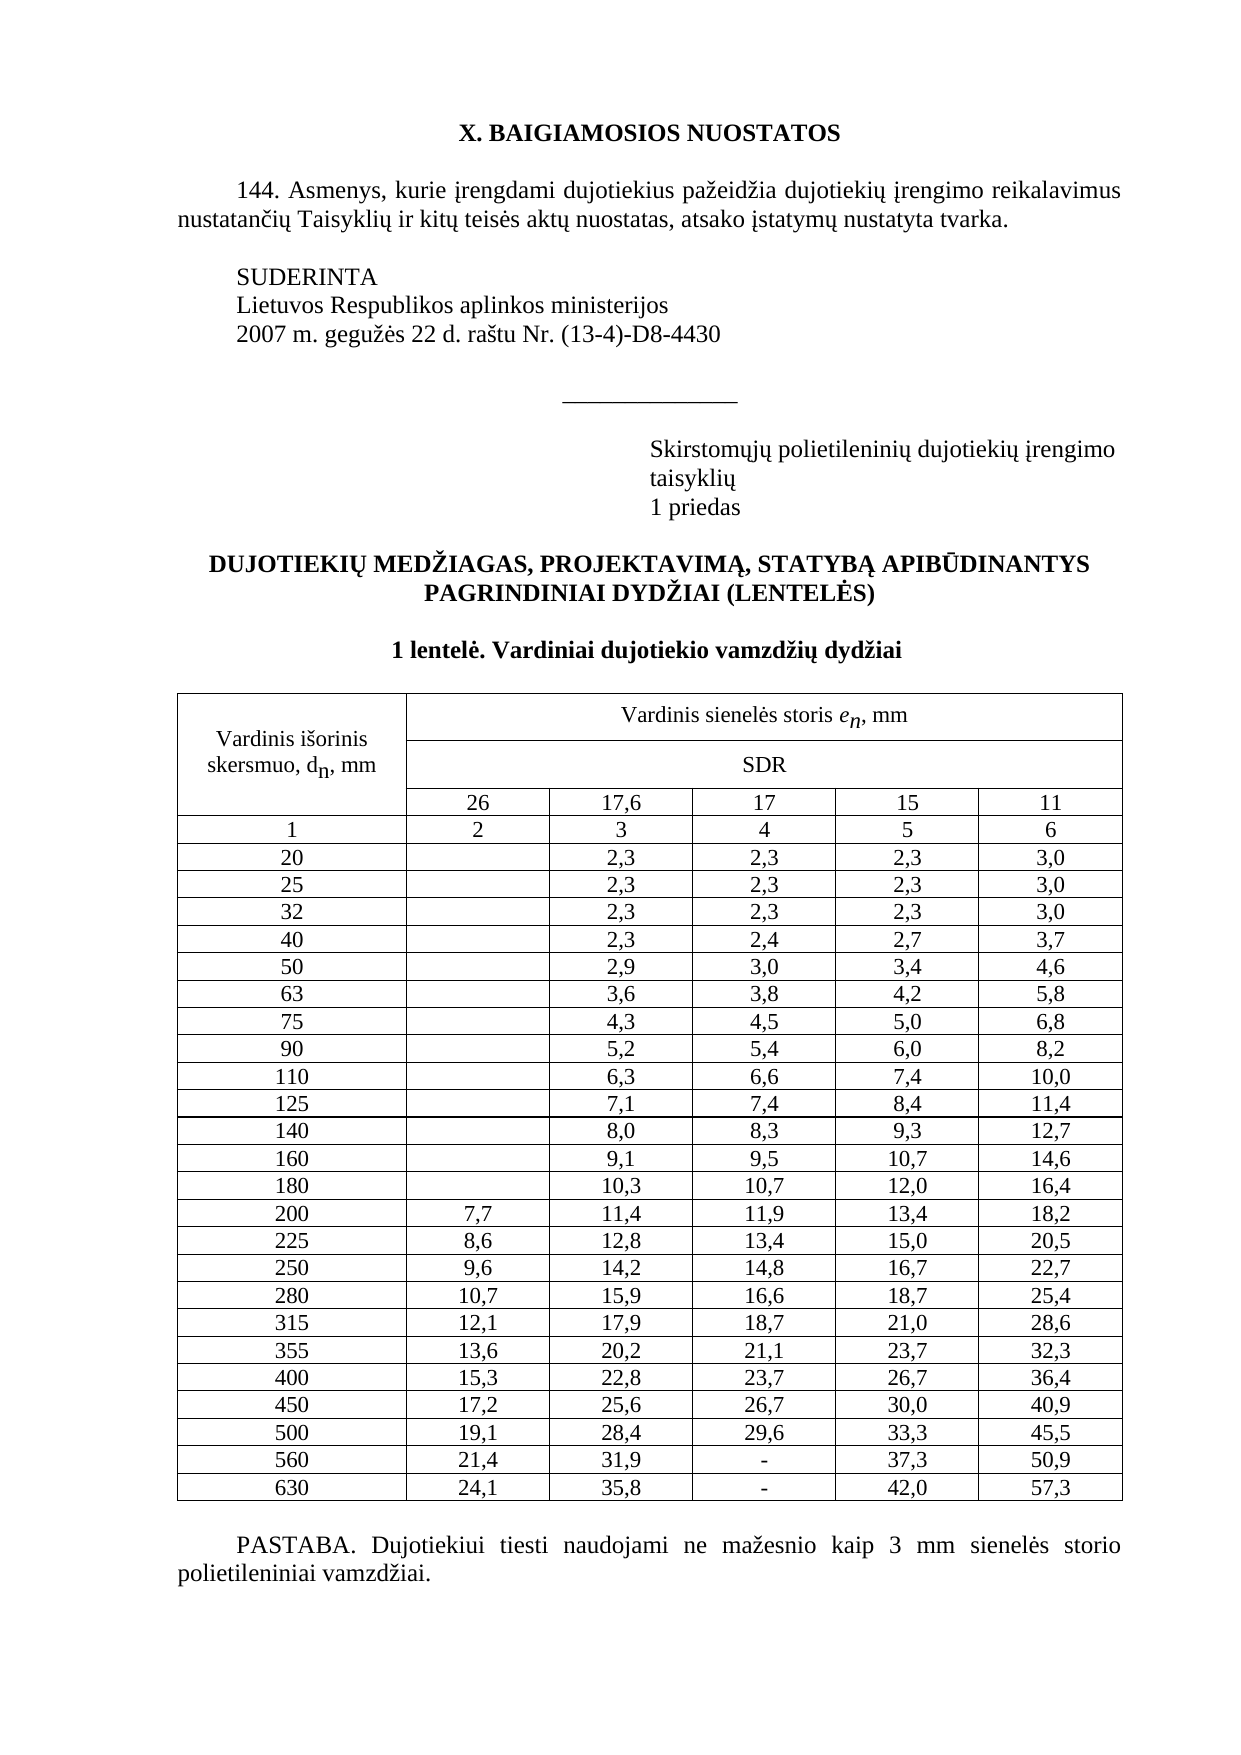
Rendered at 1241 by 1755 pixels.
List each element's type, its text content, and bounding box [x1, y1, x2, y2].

table_cell 35,8 [550, 1474, 692, 1500]
table_cell 25 [178, 871, 406, 897]
table_cell 20,5 [979, 1227, 1122, 1253]
table_cell SDR [407, 741, 1122, 788]
table_cell 9,3 [836, 1118, 978, 1144]
table_cell 26,7 [836, 1364, 978, 1390]
table_cell 14,2 [550, 1255, 692, 1281]
table_cell 630 [178, 1474, 406, 1500]
table_header Vardinis išorinis skersmuo, dn, mm [178, 694, 406, 815]
table_cell 9,6 [407, 1255, 549, 1281]
table_cell 2,9 [550, 953, 692, 979]
table_cell 23,7 [836, 1337, 978, 1363]
table_cell 5,0 [836, 1008, 978, 1034]
table_cell [407, 926, 549, 952]
table_cell 37,3 [836, 1446, 978, 1473]
table_cell 16,6 [693, 1282, 835, 1308]
table_cell 4,3 [550, 1008, 692, 1034]
table_cell 50,9 [979, 1446, 1122, 1473]
table_cell 8,3 [693, 1118, 835, 1144]
table_cell 2,7 [836, 926, 978, 952]
text 2007 m. gegužės 22 d. raštu Nr. (13-4)-D8-4430 [177, 319, 1122, 348]
table_cell 2,3 [550, 844, 692, 870]
text 1 priedas [649, 492, 1122, 521]
table_cell 7,4 [836, 1063, 978, 1089]
table_cell 3,0 [693, 953, 835, 979]
table_cell 2 [407, 816, 549, 842]
table_cell 18,7 [693, 1309, 835, 1336]
table_cell 26,7 [693, 1391, 835, 1418]
table_cell 3,7 [979, 926, 1122, 952]
table_cell 2,3 [836, 898, 978, 925]
table_cell 2,3 [550, 871, 692, 897]
table_cell 21,1 [693, 1337, 835, 1363]
table_cell 8,2 [979, 1035, 1122, 1062]
table_cell 3,6 [550, 981, 692, 1007]
table_cell 57,3 [979, 1474, 1122, 1500]
table_cell 7,7 [407, 1200, 549, 1226]
table_cell 22,7 [979, 1255, 1122, 1281]
table_cell 63 [178, 981, 406, 1007]
table_cell 17,6 [550, 789, 692, 815]
text PASTABA. Dujotiekiui tiesti naudojami ne mažesnio kaip 3 mm sienelės storio polietileniniai vamzdžiai. [177, 1530, 1122, 1587]
table_cell 3,4 [836, 953, 978, 979]
table_cell 4,6 [979, 953, 1122, 979]
table_cell 3,0 [979, 844, 1122, 870]
table_cell 10,0 [979, 1063, 1122, 1089]
table_cell 16,4 [979, 1172, 1122, 1199]
text 144. Asmenys, kurie įrengdami dujotiekius pažeidžia dujotiekių įrengimo reikalavimus nustatančių Taisyklių ir kitų teisės aktų nuostatas, atsako įstatymų nustatyta tvarka. [177, 176, 1122, 233]
table_cell 3,0 [979, 871, 1122, 897]
table_cell 13,6 [407, 1337, 549, 1363]
table_cell 12,7 [979, 1118, 1122, 1144]
table_cell 15 [836, 789, 978, 815]
text dujotiekių medžiagas, projektavimą, statybą apibūdinantys Pagrindiniai dydžiai (lentelės) [177, 549, 1122, 607]
table_cell 40,9 [979, 1391, 1122, 1418]
table_cell 17,2 [407, 1391, 549, 1418]
table_cell 45,5 [979, 1419, 1122, 1445]
text 1 lentelė. Vardiniai dujotiekio vamzdžių dydžiai [177, 636, 1122, 664]
table_cell [407, 871, 549, 897]
table_cell 2,3 [693, 871, 835, 897]
table_cell 6,0 [836, 1035, 978, 1062]
table_cell 28,4 [550, 1419, 692, 1445]
table_cell 11 [979, 789, 1122, 815]
text SUDERINTA [177, 262, 1122, 291]
table_cell 90 [178, 1035, 406, 1062]
table_cell 25,4 [979, 1282, 1122, 1308]
table_cell 15,9 [550, 1282, 692, 1308]
table_cell 11,4 [979, 1090, 1122, 1116]
table_cell [407, 1172, 549, 1199]
table_cell 2,4 [693, 926, 835, 952]
table_cell 7,4 [693, 1090, 835, 1116]
table_cell 14,6 [979, 1145, 1122, 1171]
table_cell 32 [178, 898, 406, 925]
table_cell 4 [693, 816, 835, 842]
table_cell 33,3 [836, 1419, 978, 1445]
table_cell 250 [178, 1255, 406, 1281]
table_cell [407, 1118, 549, 1144]
table_cell 31,9 [550, 1446, 692, 1473]
text X. BAIGIAMOSIOS NUOSTATOS [177, 118, 1122, 147]
table_cell 110 [178, 1063, 406, 1089]
table_cell [407, 1145, 549, 1171]
table_cell 500 [178, 1419, 406, 1445]
table_cell 2,3 [550, 898, 692, 925]
table_cell 5 [836, 816, 978, 842]
table_cell 450 [178, 1391, 406, 1418]
table_cell 140 [178, 1118, 406, 1144]
table_cell 1 [178, 816, 406, 842]
table_cell 2,3 [693, 844, 835, 870]
table_cell 200 [178, 1200, 406, 1226]
table_cell 3 [550, 816, 692, 842]
table_cell 10,3 [550, 1172, 692, 1199]
table_cell 21,0 [836, 1309, 978, 1336]
table_cell 11,4 [550, 1200, 692, 1226]
table_cell - [693, 1446, 835, 1473]
table_cell 8,4 [836, 1090, 978, 1116]
table_cell 160 [178, 1145, 406, 1171]
table_cell 22,8 [550, 1364, 692, 1390]
table_cell 32,3 [979, 1337, 1122, 1363]
table_cell 19,1 [407, 1419, 549, 1445]
table_cell 17,9 [550, 1309, 692, 1336]
table_cell 13,4 [693, 1227, 835, 1253]
table_cell [407, 1008, 549, 1034]
table_cell 11,9 [693, 1200, 835, 1226]
table_cell 6 [979, 816, 1122, 842]
table_cell 9,5 [693, 1145, 835, 1171]
table_cell 8,6 [407, 1227, 549, 1253]
table_cell 21,4 [407, 1446, 549, 1473]
table_cell 5,8 [979, 981, 1122, 1007]
table_cell 20,2 [550, 1337, 692, 1363]
table_cell 40 [178, 926, 406, 952]
table_cell 15,0 [836, 1227, 978, 1253]
table_cell 75 [178, 1008, 406, 1034]
table_cell 225 [178, 1227, 406, 1253]
table_cell [407, 953, 549, 979]
table_cell 10,7 [407, 1282, 549, 1308]
table_cell [407, 1090, 549, 1116]
table_cell 17 [693, 789, 835, 815]
table_cell 29,6 [693, 1419, 835, 1445]
table_cell 125 [178, 1090, 406, 1116]
table_cell 23,7 [693, 1364, 835, 1390]
table_cell 13,4 [836, 1200, 978, 1226]
table_cell [407, 981, 549, 1007]
table_cell [407, 1035, 549, 1062]
table_cell 2,3 [693, 898, 835, 925]
table_cell 7,1 [550, 1090, 692, 1116]
table_cell [407, 844, 549, 870]
table_cell 2,3 [836, 844, 978, 870]
table_cell 25,6 [550, 1391, 692, 1418]
table_cell 180 [178, 1172, 406, 1199]
table_cell 5,2 [550, 1035, 692, 1062]
table_cell 20 [178, 844, 406, 870]
table_cell 6,3 [550, 1063, 692, 1089]
table_cell 280 [178, 1282, 406, 1308]
table_cell 3,8 [693, 981, 835, 1007]
table_cell - [693, 1474, 835, 1500]
text Lietuvos Respublikos aplinkos ministerijos [177, 291, 1122, 319]
text Skirstomųjų polietileninių dujotiekių įrengimo taisyklių [649, 434, 1122, 492]
table_cell 8,0 [550, 1118, 692, 1144]
table_cell 400 [178, 1364, 406, 1390]
table_cell 50 [178, 953, 406, 979]
table_header Vardinis sienelės storis en, mm [407, 694, 1122, 740]
table_cell 6,6 [693, 1063, 835, 1089]
table_cell 36,4 [979, 1364, 1122, 1390]
table_cell 30,0 [836, 1391, 978, 1418]
text ______________ [177, 377, 1122, 406]
table_cell 315 [178, 1309, 406, 1336]
table_cell 12,1 [407, 1309, 549, 1336]
table_cell [407, 1063, 549, 1089]
table_cell 4,5 [693, 1008, 835, 1034]
table_cell 560 [178, 1446, 406, 1473]
table_cell 14,8 [693, 1255, 835, 1281]
table_cell 28,6 [979, 1309, 1122, 1336]
table_cell 5,4 [693, 1035, 835, 1062]
table_cell 4,2 [836, 981, 978, 1007]
table_cell 12,0 [836, 1172, 978, 1199]
table_cell 42,0 [836, 1474, 978, 1500]
table_cell 18,2 [979, 1200, 1122, 1226]
table_cell 6,8 [979, 1008, 1122, 1034]
table_cell 15,3 [407, 1364, 549, 1390]
table_cell 24,1 [407, 1474, 549, 1500]
table_cell 2,3 [836, 871, 978, 897]
table_cell 9,1 [550, 1145, 692, 1171]
table_cell 355 [178, 1337, 406, 1363]
table_cell 26 [407, 789, 549, 815]
table_cell [407, 898, 549, 925]
table_cell 10,7 [836, 1145, 978, 1171]
table_cell 18,7 [836, 1282, 978, 1308]
table_cell 16,7 [836, 1255, 978, 1281]
table_cell 10,7 [693, 1172, 835, 1199]
table_cell 3,0 [979, 898, 1122, 925]
table_cell 2,3 [550, 926, 692, 952]
table_cell 12,8 [550, 1227, 692, 1253]
